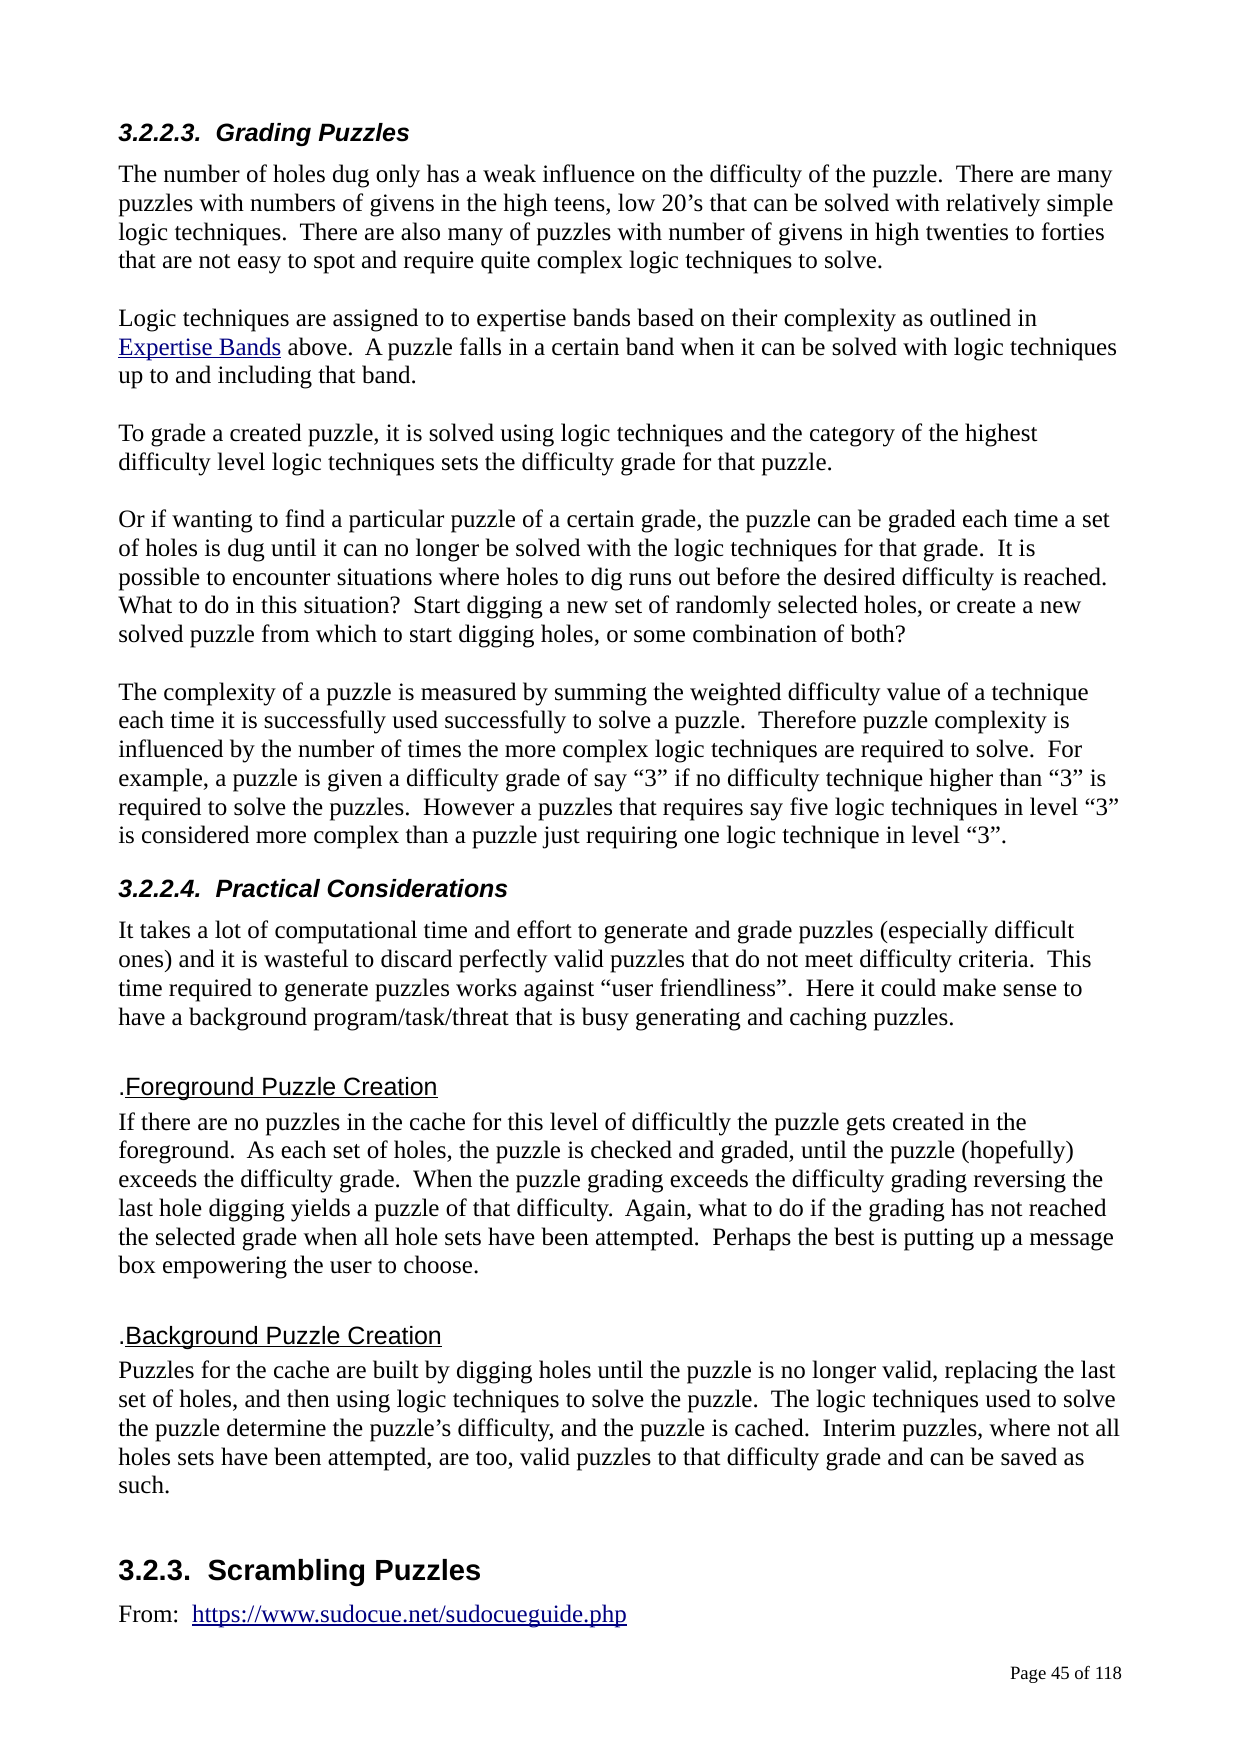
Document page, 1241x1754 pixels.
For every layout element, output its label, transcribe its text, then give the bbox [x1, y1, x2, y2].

text Or if wanting to find a particular puzzle of a certain grade, the puzzle can be graded each time a set of holes is dug until it can no longer be solved with the logic techniques for that grade. It is possible to encounter situations where holes to dig runs out before the desired difficulty is reached. What to do in this situation? Start digging a new set of randomly selected holes, or create a new solved puzzle from which to start digging holes, or some combination of both? [118, 504, 1122, 648]
subtitle Background Puzzle Creation [118, 1321, 1122, 1349]
text Puzzles for the cache are built by digging holes until the puzzle is no longer valid, replacing the last set of holes, and then using logic techniques to solve the puzzle. The logic techniques used to solve the puzzle determine the puzzle’s difficulty, and the puzzle is cached. Interim puzzles, where not all holes sets have been attempted, are too, valid puzzles to that difficulty grade and can be saved as such. [118, 1356, 1122, 1499]
text It takes a lot of computational time and effort to generate and grade puzzles (especially difficult ones) and it is wasteful to discard perfectly valid puzzles that do not meet difficulty criteria. This time required to generate puzzles works against “user friendliness”. Here it could make sense to have a background program/task/threat that is busy generating and caching puzzles. [118, 916, 1122, 1031]
text The number of holes dug only has a weak influence on the difficulty of the puzzle. There are many puzzles with numbers of givens in the high teens, low 20’s that can be solved with relatively simple logic techniques. There are also many of puzzles with number of givens in high twenties to forties that are not easy to spot and require quite complex logic techniques to solve. [118, 159, 1122, 274]
text The complexity of a puzzle is measured by summing the weighted difficulty value of a technique each time it is successfully used successfully to solve a puzzle. Therefore puzzle complexity is influenced by the number of times the more complex logic techniques are required to solve. For example, a puzzle is given a difficulty grade of say “3” if no difficulty technique higher than “3” is required to solve the puzzles. However a puzzles that requires say five logic techniques in level “3” is considered more complex than a puzzle just requiring one logic technique in level “3”. [118, 677, 1122, 849]
subtitle Grading Puzzles [118, 118, 1122, 147]
text If there are no puzzles in the cache for this level of difficultly the puzzle gets created in the foreground. As each set of holes, the puzzle is checked and graded, until the puzzle (hopefully) exceeds the difficulty grade. When the puzzle grading exceeds the difficulty grading reversing the last hole digging yields a puzzle of that difficulty. Again, what to do if the grading has not reached the selected grade when all hole sets have been attempted. Perhaps the best is putting up a message box empowering the user to choose. [118, 1107, 1122, 1279]
subtitle Practical Considerations [118, 874, 1122, 903]
subtitle Foreground Puzzle Creation [118, 1072, 1122, 1101]
text From: https://www.sudocue.net/sudocueguide.php [118, 1599, 1122, 1628]
subtitle Scrambling Puzzles [118, 1553, 1122, 1587]
text Logic techniques are assigned to to expertise bands based on their complexity as outlined in Expertise Bands above. A puzzle falls in a certain band when it can be solved with logic techniques up to and including that band. [118, 303, 1122, 389]
text To grade a created puzzle, it is solved using logic techniques and the category of the highest difficulty level logic techniques sets the difficulty grade for that puzzle. [118, 418, 1122, 476]
